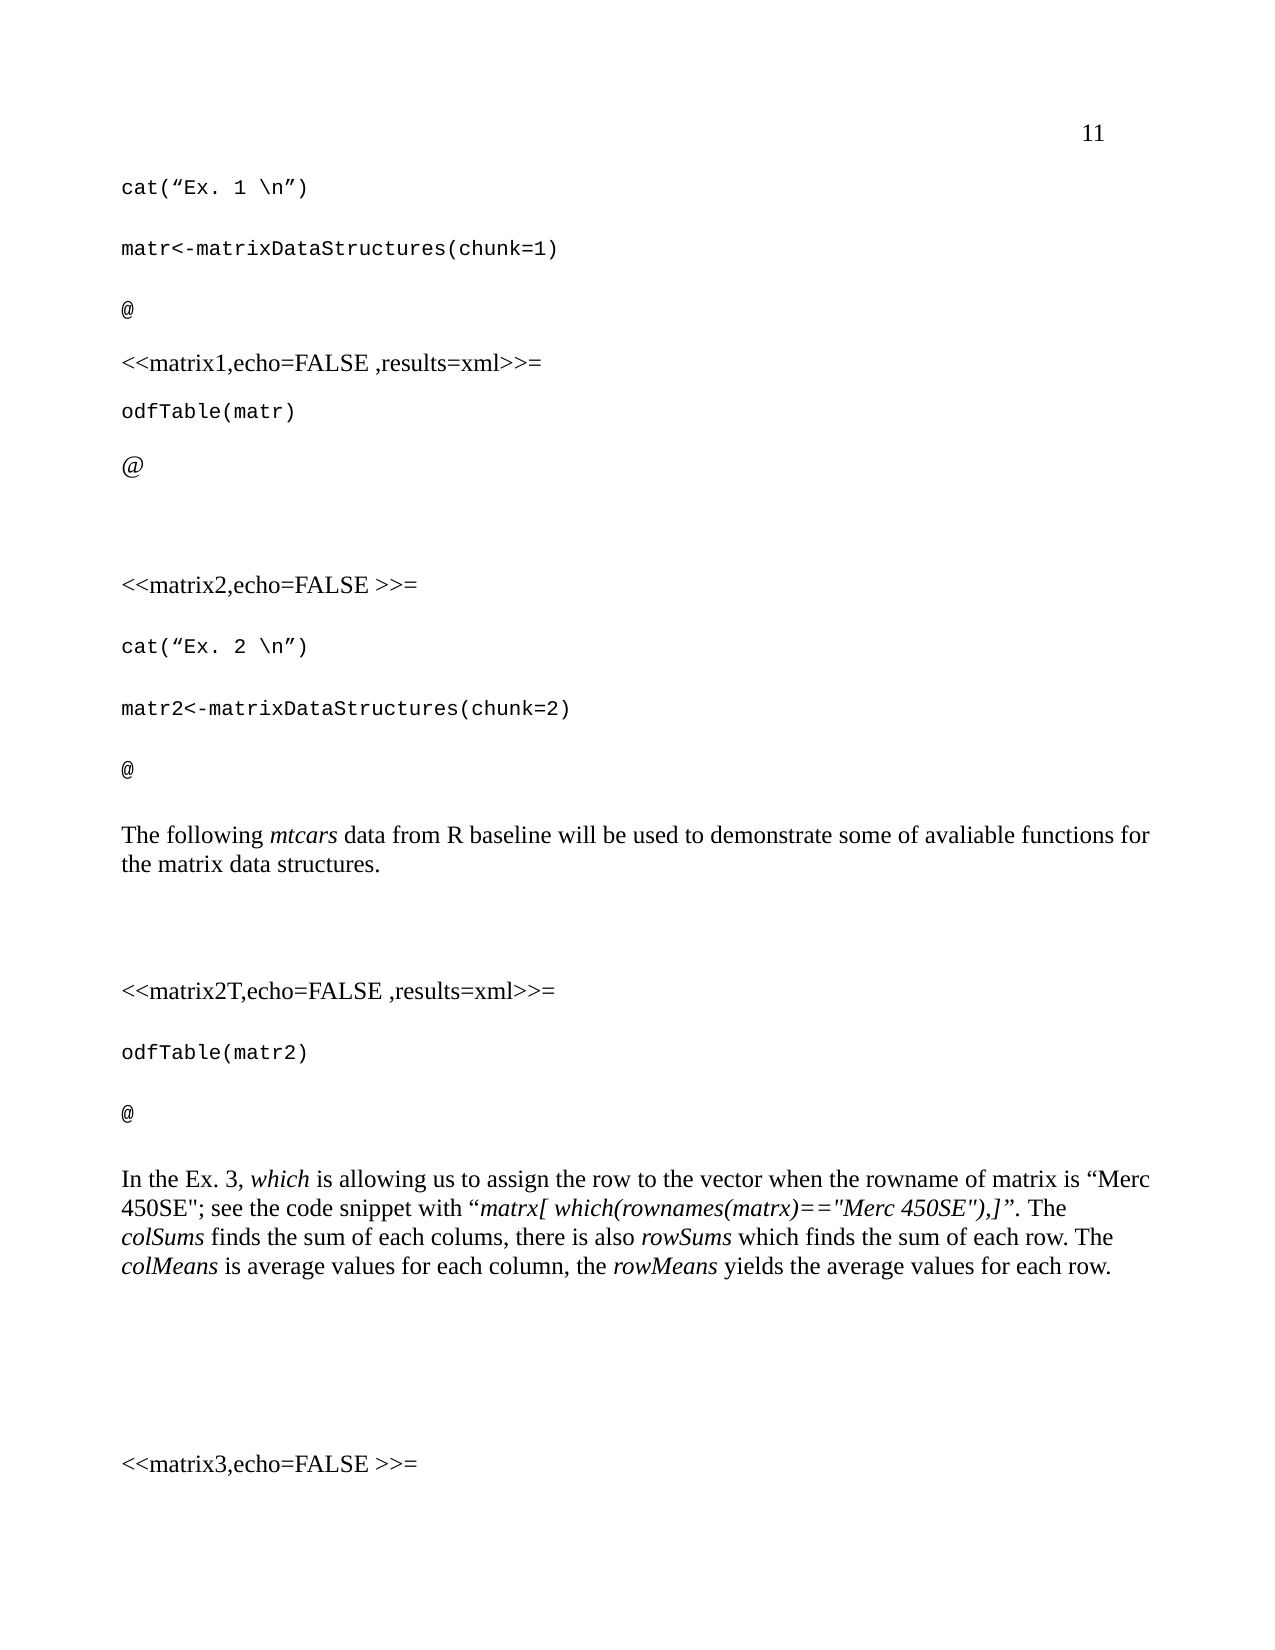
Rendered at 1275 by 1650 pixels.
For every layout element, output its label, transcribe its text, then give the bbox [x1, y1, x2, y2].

text matr2<-matrixDataStructures(chunk=2) [121, 698, 1158, 721]
text @ [121, 299, 1158, 323]
text matr<-matrixDataStructures(chunk=1) [121, 238, 1158, 262]
text <<matrix2,echo=FALSE >>= [121, 570, 1158, 599]
text odfTable(matr2) [121, 1042, 1158, 1066]
text @ [121, 759, 1158, 782]
text @ [121, 1103, 1158, 1127]
text cat(“Ex. 1 \n”) [121, 177, 1158, 201]
text <<matrix2T,echo=FALSE ,results=xml>>= [121, 976, 1158, 1005]
text @ [121, 450, 1158, 479]
text The following mtcars data from R baseline will be used to demonstrate some of avaliable functions for the matrix data structures. [121, 820, 1158, 877]
text <<matrix1,echo=FALSE ,results=xml>>= [121, 348, 1158, 377]
text In the Ex. 3, which is allowing us to assign the row to the vector when the rowname of matrix is “Merc 450SE"; see the code snippet with “matrx[ which(rownames(matrx)=="Merc 450SE"),]”. The colSums finds the sum of each colums, there is also rowSums which finds the sum of each row. The colMeans is average values for each column, the rowMeans yields the average values for each row. [121, 1164, 1158, 1279]
text cat(“Ex. 2 \n”) [121, 636, 1158, 660]
text odfTable(matr) [121, 402, 1158, 425]
text <<matrix3,echo=FALSE >>= [121, 1449, 1158, 1478]
